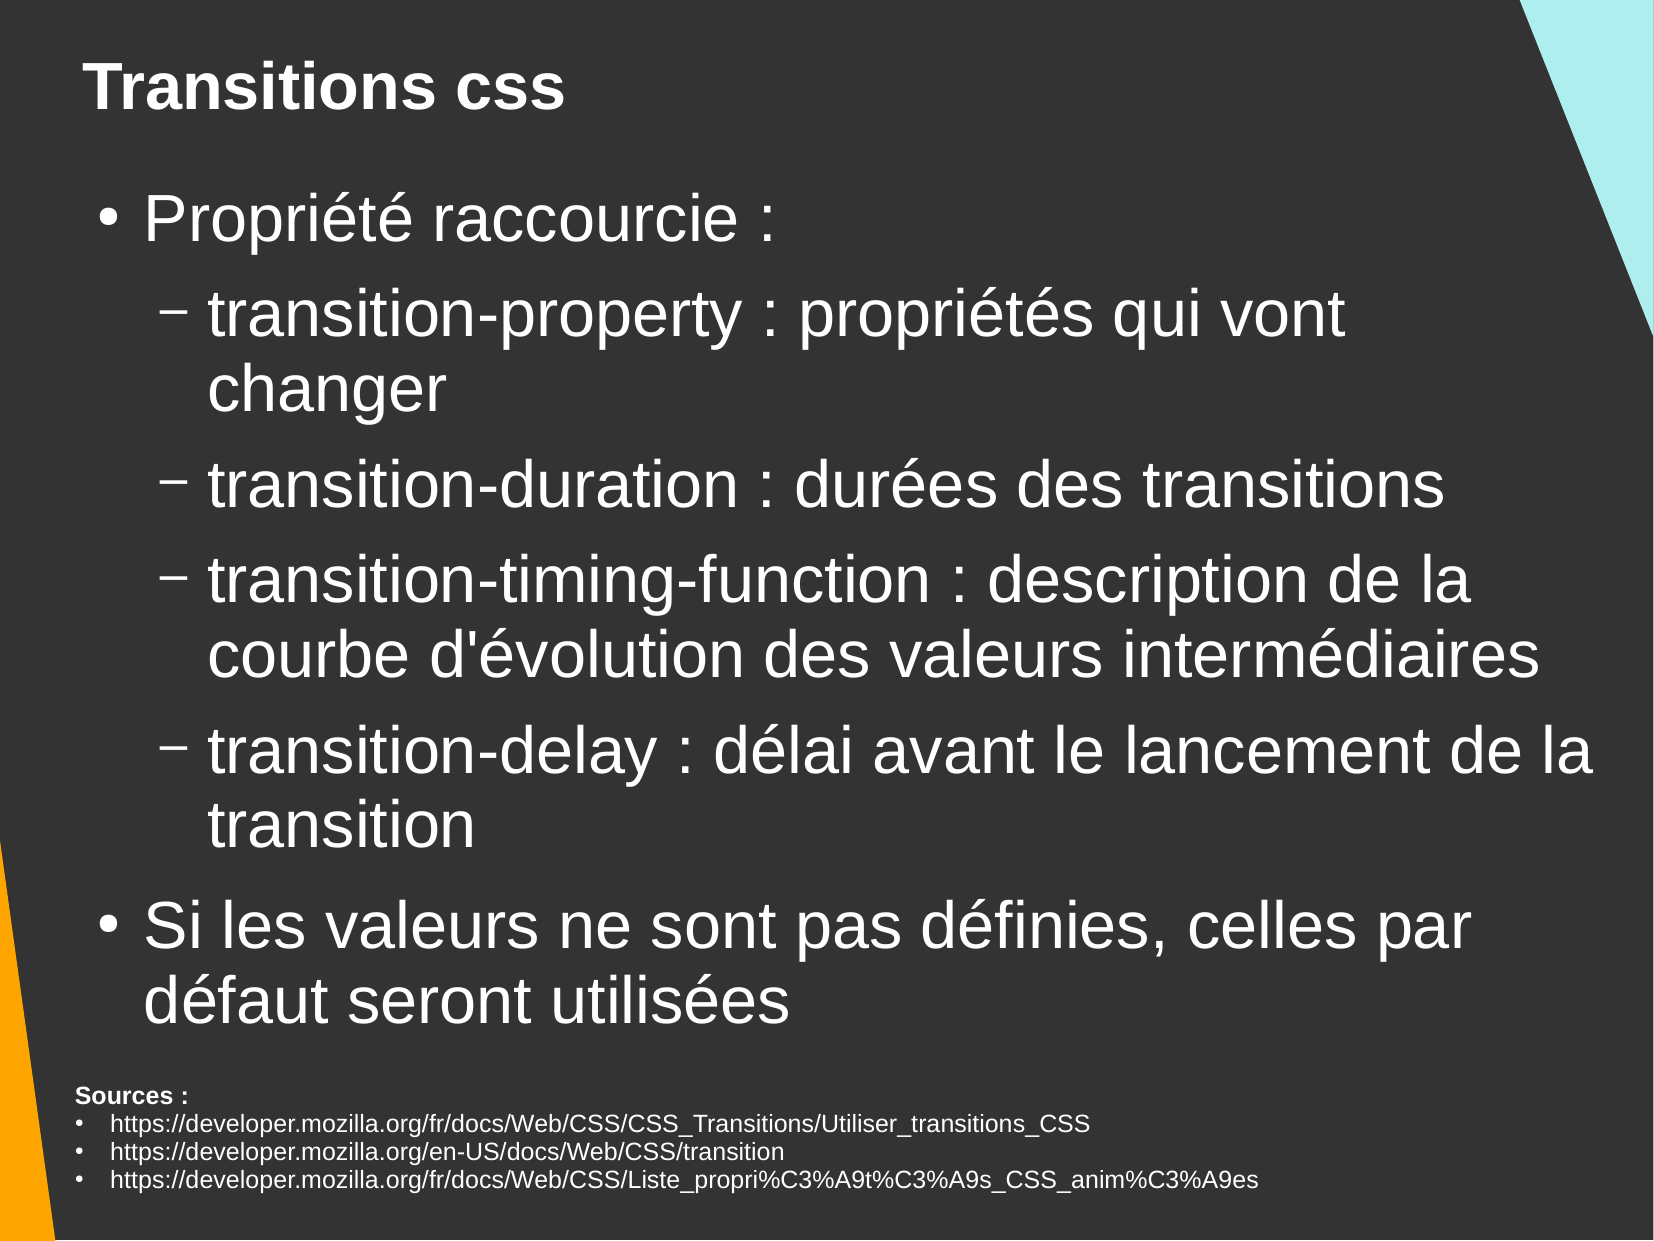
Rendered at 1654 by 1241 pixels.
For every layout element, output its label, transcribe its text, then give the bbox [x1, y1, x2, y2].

list Propriété raccourcie : transition-property : propriétés qui vont changer transition-duration : durées des transitions transition-timing-function : description de la courbe d'évolution des valeurs intermédiaires transition-delay : délai avant le lancement de la transition Si les valeurs ne sont pas définies, celles par défaut seront utilisées [80, 180, 1605, 1040]
title Transitions css [82, 49, 1571, 152]
text_box [1519, 0, 1654, 339]
text_box Sources : https://developer.mozilla.org/fr/docs/Web/CSS/CSS_Transitions/Utiliser_transitions_CSS https://developer.mozilla.org/en-US/docs/Web/CSS/transition https://developer.mozilla.org/fr/docs/Web/CSS/Liste_propri%C3%A9t%C3%A9s_CSS_anim%C3%A9es [60, 1074, 1546, 1241]
text_box [0, 840, 56, 1241]
